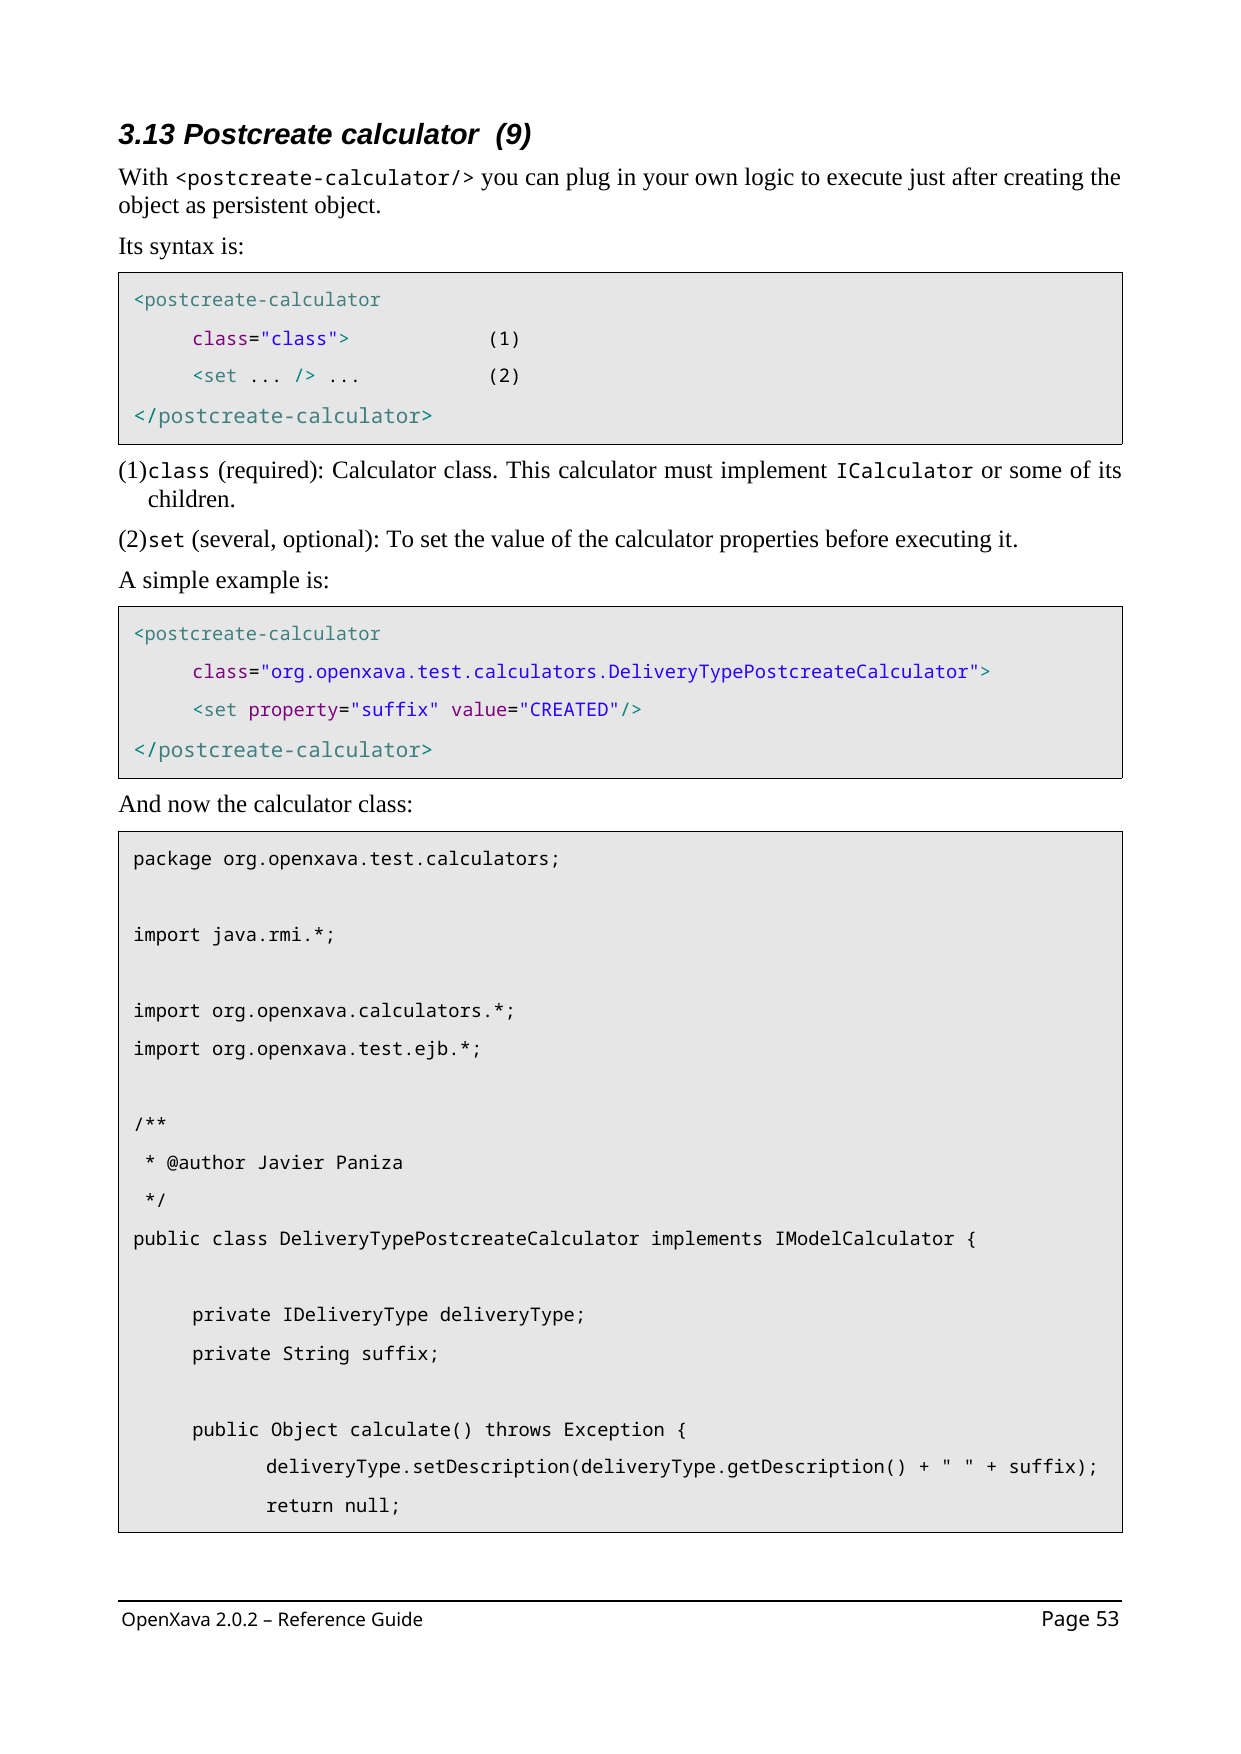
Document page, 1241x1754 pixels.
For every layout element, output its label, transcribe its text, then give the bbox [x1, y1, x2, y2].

text <postcreate-calculator [119, 607, 1122, 644]
text import org.openxava.calculators.*; [119, 983, 1122, 1021]
text */ [119, 1173, 1122, 1211]
text class="class"> (1) [119, 310, 1122, 348]
text </postcreate-calculator> [119, 386, 1122, 444]
text <set ... /> ... (2) [119, 348, 1122, 386]
text private String suffix; [119, 1325, 1122, 1363]
text package org.openxava.test.calculators; [119, 832, 1122, 869]
list set (several, optional): To set the value of the calculator properties before executing it. [118, 525, 1122, 553]
text import java.rmi.*; [119, 907, 1122, 945]
text <set property="suffix" value="CREATED"/> [119, 682, 1122, 720]
text <postcreate-calculator [119, 273, 1122, 310]
text public Object calculate() throws Exception { [119, 1401, 1122, 1439]
text public class DeliveryTypePostcreateCalculator implements IModelCalculator { [119, 1211, 1122, 1249]
text With <postcreate-calculator/> you can plug in your own logic to execute just after creating the object as persistent object. [118, 163, 1122, 219]
text Its syntax is: [118, 232, 1122, 259]
text A simple example is: [118, 566, 1122, 593]
text return null; [119, 1477, 1122, 1532]
text import org.openxava.test.ejb.*; [119, 1021, 1122, 1059]
text * @author Javier Paniza [119, 1135, 1122, 1173]
text private IDeliveryType deliveryType; [119, 1287, 1122, 1325]
list class (required): Calculator class. This calculator must implement ICalculator or some of its children. [118, 457, 1122, 512]
text class="org.openxava.test.calculators.DeliveryTypePostcreateCalculator"> [119, 644, 1122, 682]
subtitle Postcreate calculator (9) [118, 118, 1122, 151]
text /** [119, 1097, 1122, 1135]
text </postcreate-calculator> [119, 720, 1122, 778]
text deliveryType.setDescription(deliveryType.getDescription() + " " + suffix); [119, 1439, 1122, 1477]
text And now the calculator class: [118, 791, 1122, 818]
